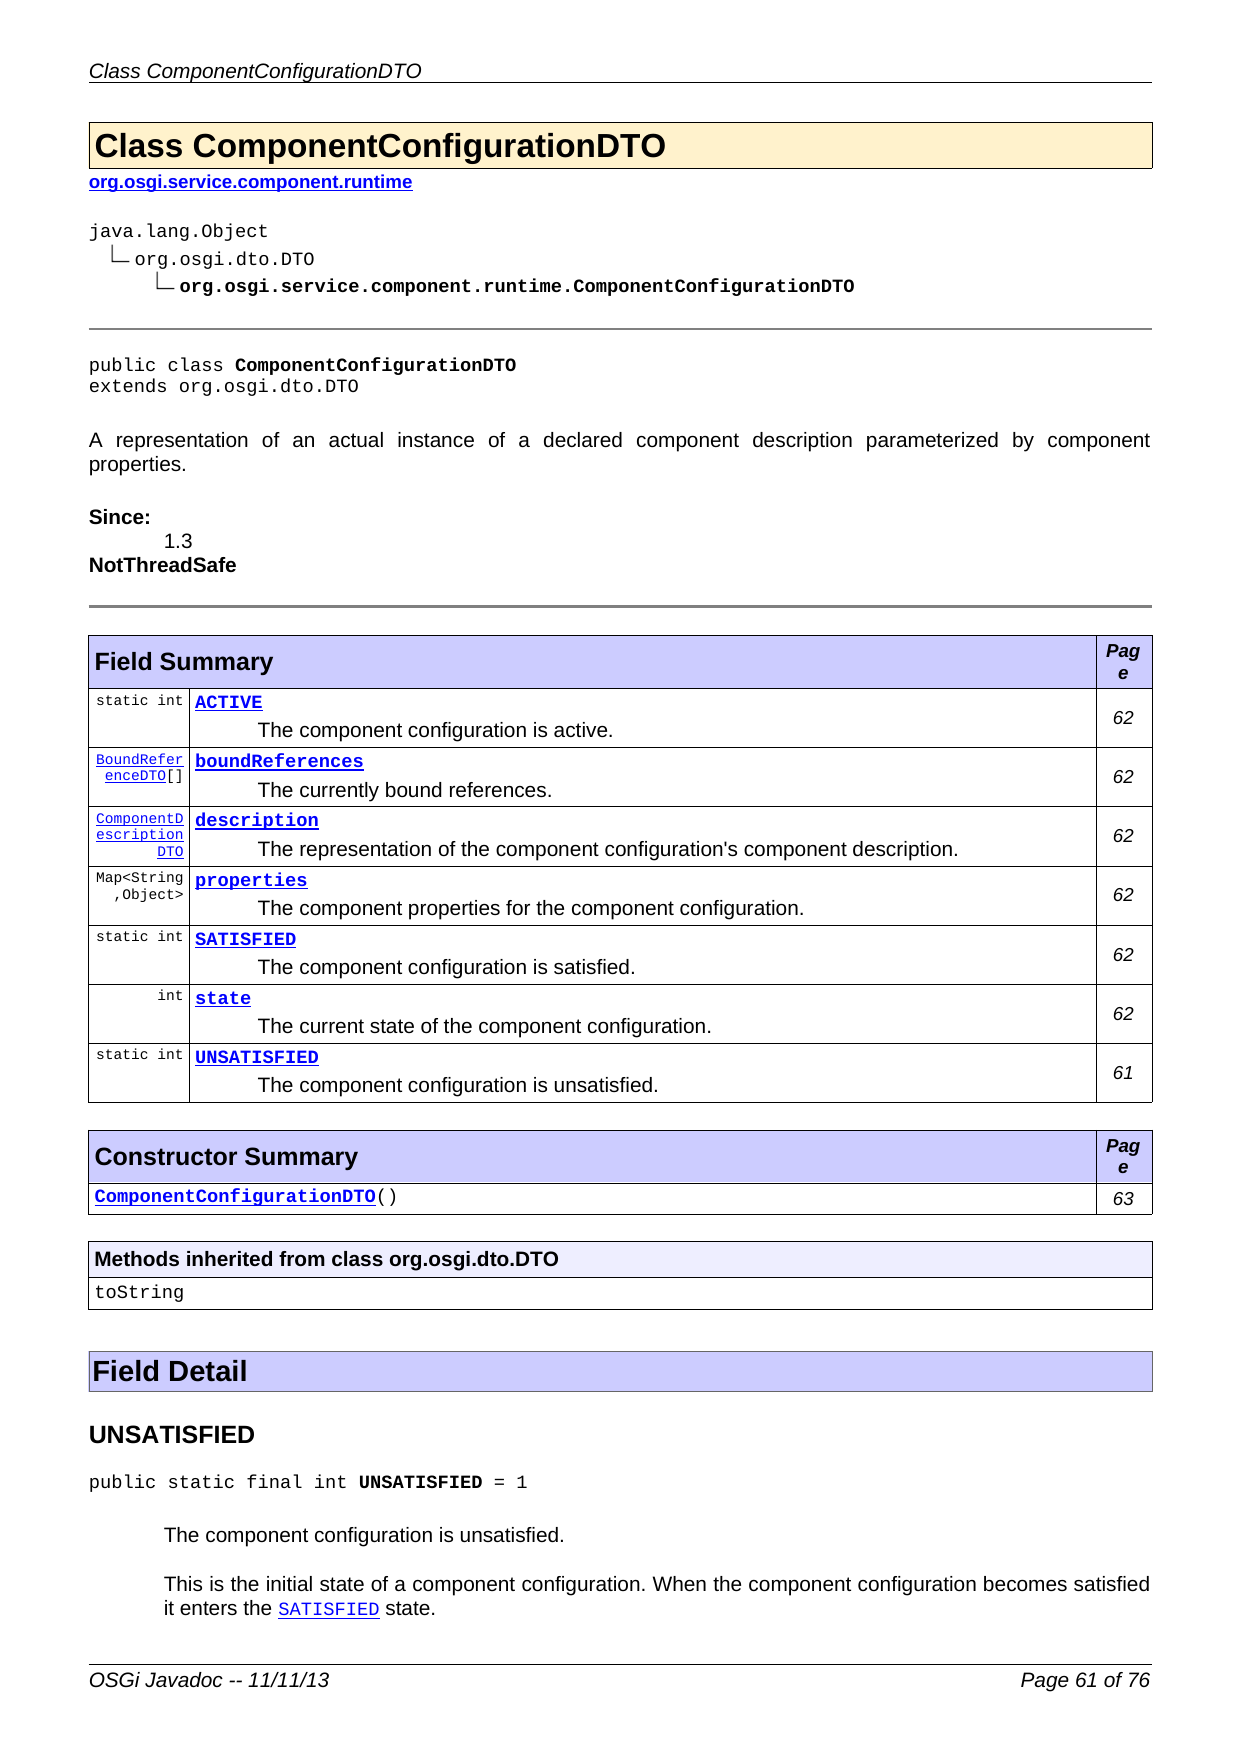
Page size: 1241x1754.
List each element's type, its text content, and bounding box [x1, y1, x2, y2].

table_cell [1097, 1184, 1152, 1214]
subtitle Class ComponentConfigurationDTO [90, 123, 1152, 168]
text NotThreadSafe [88, 552, 1152, 576]
subtitle UNSATISFIED [88, 1420, 1152, 1449]
table_cell Map<String,Object> [89, 867, 189, 924]
text org.osgi.service.component.runtime [88, 171, 1152, 193]
table_cell ComponentDescriptionDTO [89, 807, 189, 866]
table_header Constructor Summary [89, 1131, 1096, 1182]
text 1.3 [163, 528, 1152, 552]
text A representation of an actual instance of a declared component description parameterized by component properties. [88, 427, 1152, 475]
text org.osgi.dto.DTO [88, 243, 1152, 271]
table_cell [1097, 926, 1152, 984]
text The component configuration is unsatisfied. [163, 1523, 1152, 1547]
text org.osgi.service.component.runtime.ComponentConfigurationDTO [88, 271, 1152, 298]
table_cell static int [89, 689, 189, 747]
table_cell [1097, 1044, 1152, 1102]
table_cell properties The component properties for the component configuration. [190, 867, 1096, 924]
table_header Field Summary [89, 636, 1096, 688]
table_cell static int [89, 926, 189, 984]
table_cell boundReferences The currently bound references. [190, 748, 1096, 806]
subtitle Field Detail [90, 1352, 1152, 1391]
table_cell static int [89, 1044, 189, 1102]
table_cell int [89, 985, 189, 1043]
table_cell toString [89, 1278, 1152, 1309]
table_cell [1097, 985, 1152, 1043]
picture [156, 270, 180, 293]
picture [111, 243, 135, 266]
table_cell [1097, 807, 1152, 866]
table_cell [1097, 748, 1152, 806]
table_cell [1097, 867, 1152, 924]
table_header Methods inherited from class org.osgi.dto.DTO [89, 1242, 1152, 1277]
table_header Page [1097, 636, 1152, 688]
table_cell ACTIVE The component configuration is active. [190, 689, 1096, 747]
table_cell description The representation of the component configuration's component description. [190, 807, 1096, 866]
text public static final int UNSATISFIED = 1 [88, 1473, 1152, 1494]
text This is the initial state of a component configuration. When the component configuration becomes satisfied it enters the SATISFIED state. [163, 1572, 1152, 1621]
table_cell state The current state of the component configuration. [190, 985, 1096, 1043]
table_cell SATISFIED The component configuration is satisfied. [190, 926, 1096, 984]
text java.lang.Object [88, 222, 1152, 243]
text public class ComponentConfigurationDTO [88, 356, 1152, 377]
table_cell [1097, 689, 1152, 747]
table_header Page [1097, 1131, 1152, 1182]
text extends org.osgi.dto.DTO [88, 377, 1152, 398]
table_cell BoundReferenceDTO[] [89, 748, 189, 806]
table_cell ComponentConfigurationDTO() [89, 1184, 1096, 1214]
table_cell UNSATISFIED The component configuration is unsatisfied. [190, 1044, 1096, 1102]
text Since: [88, 504, 1152, 528]
